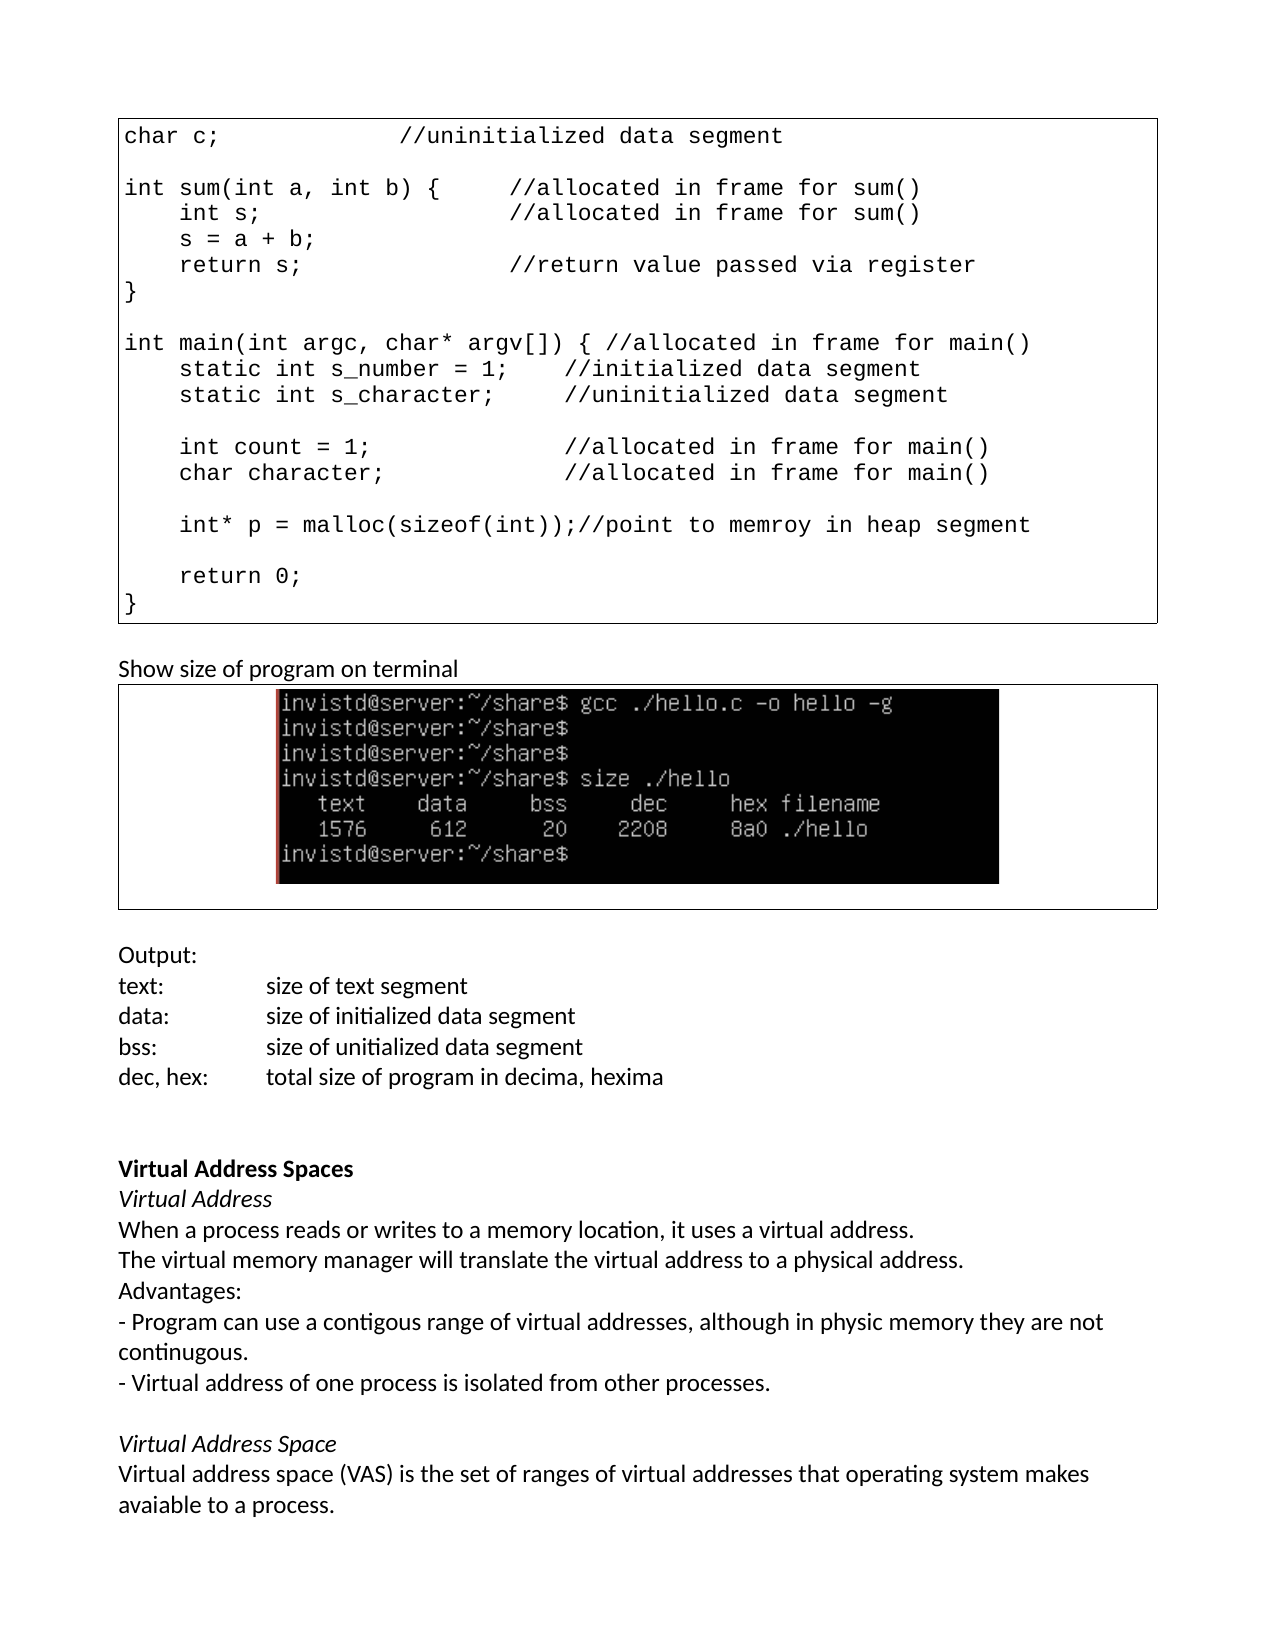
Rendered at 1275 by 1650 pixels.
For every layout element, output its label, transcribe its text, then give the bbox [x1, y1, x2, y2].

text data: size of initialized data segment [118, 1001, 1157, 1031]
text bss: size of unitialized data segment [118, 1031, 1157, 1062]
text Virtual Address Space [118, 1428, 1157, 1458]
table_header char c; //uninitialized data segment int sum(int a, int b) { //allocated in frame for sum() int s; //allocated in frame for sum() s = a + b; return s; //return value passed via register } int main(int argc, char* argv[]) { //allocated in frame for main() static int s_number = 1; //initialized data segment static int s_character; //uninitialized data segment int count = 1; //allocated in frame for main() char character; //allocated in frame for main() int* p = malloc(sizeof(int));//point to memroy in heap segment return 0; } [119, 119, 1157, 622]
text Virtual address space (VAS) is the set of ranges of virtual addresses that operating system makes avaiable to a process. [118, 1458, 1157, 1519]
text dec, hex: total size of program in decima, hexima [118, 1062, 1157, 1092]
picture [275, 689, 1000, 884]
text When a process reads or writes to a memory location, it uses a virtual address. [118, 1214, 1157, 1245]
text Show size of program on terminal [118, 653, 1157, 684]
text Output: [118, 939, 1157, 970]
text Virtual Address Spaces [118, 1153, 1157, 1184]
text - Virtual address of one process is isolated from other processes. [118, 1367, 1157, 1397]
text The virtual memory manager will translate the virtual address to a physical address. [118, 1245, 1157, 1275]
text - Program can use a contigous range of virtual addresses, although in physic memory they are not continugous. [118, 1306, 1157, 1367]
text Virtual Address [118, 1184, 1157, 1214]
table_header [119, 685, 1157, 909]
text text: size of text segment [118, 970, 1157, 1001]
text Advantages: [118, 1275, 1157, 1306]
